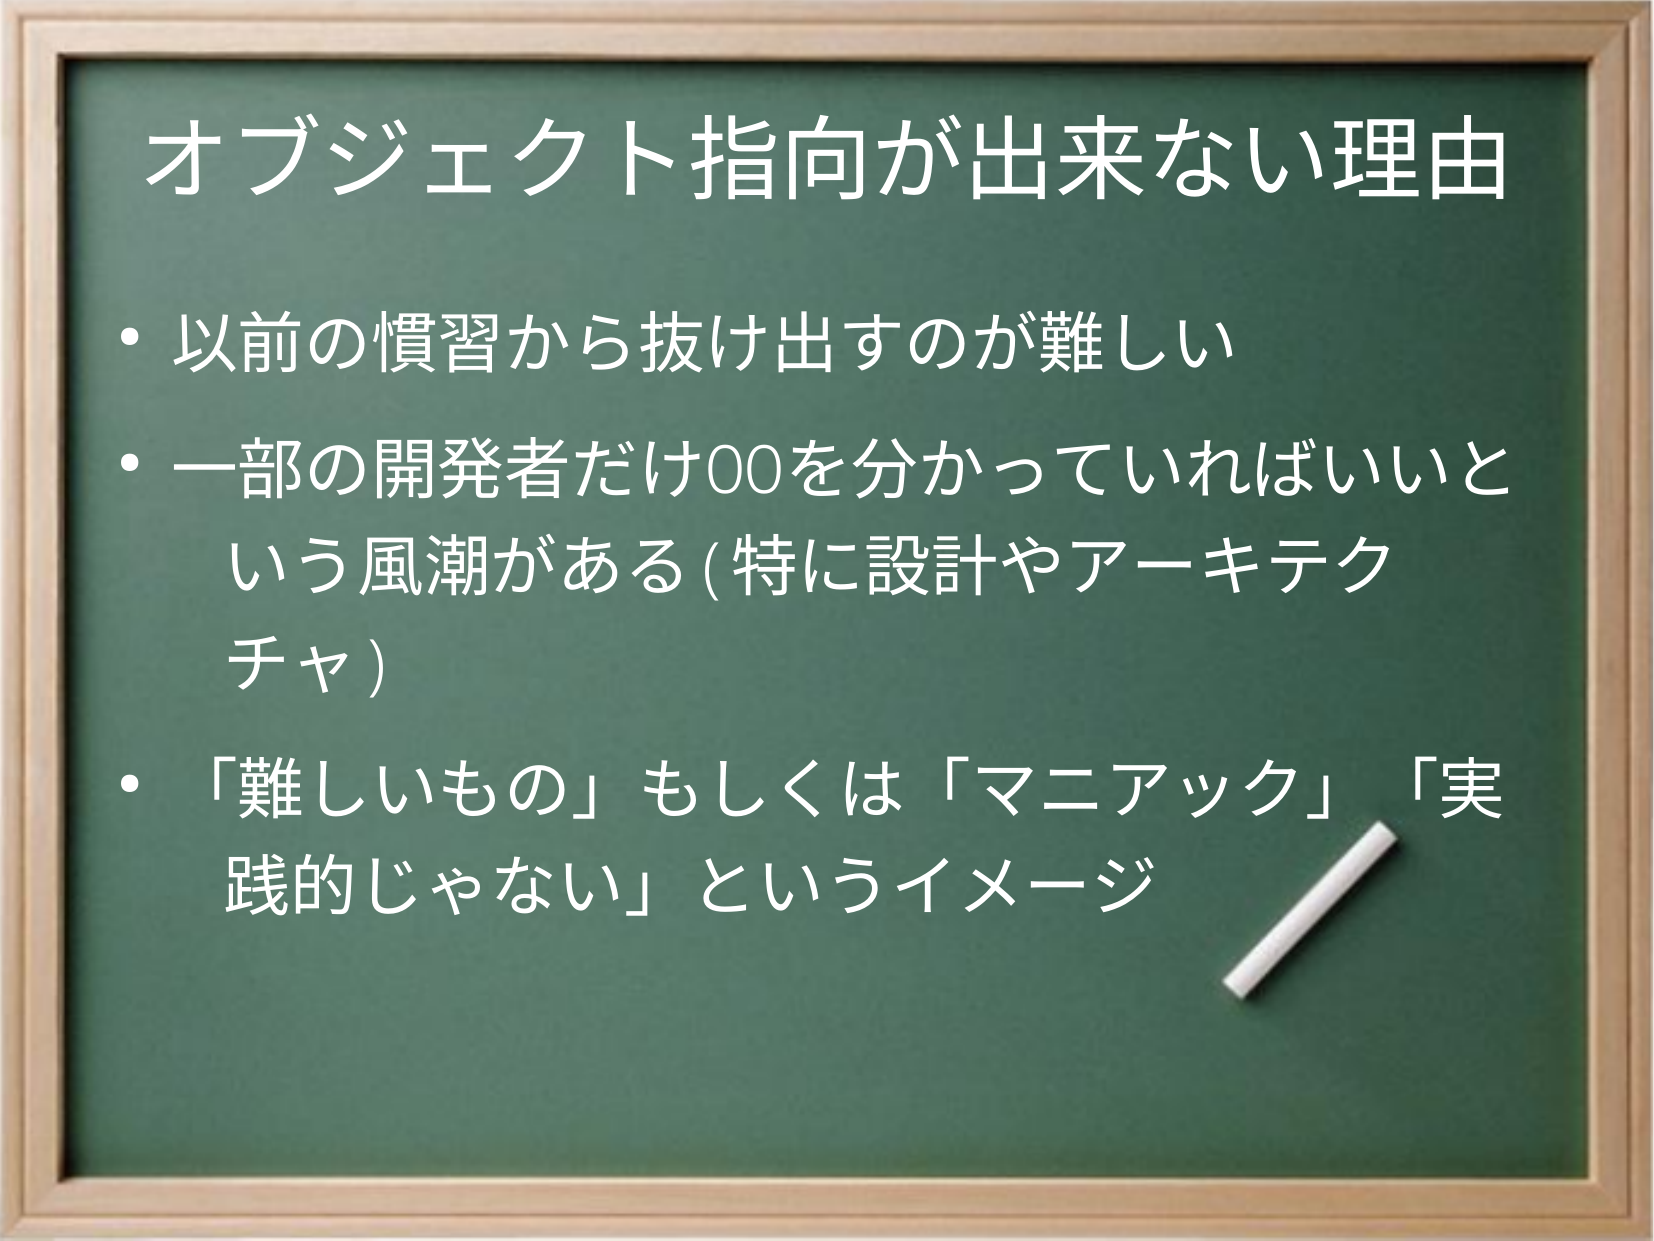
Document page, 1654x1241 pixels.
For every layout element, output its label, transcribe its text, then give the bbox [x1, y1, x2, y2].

title オブジェクト指向が出来ない理由 [82, 49, 1571, 257]
picture [0, 0, 1654, 1241]
list 以前の慣習から抜け出すのが難しい 一部の開発者だけOOを分かっていればいいという風潮がある(特に設計やアーキテクチャ) 「難しいもの」もしくは「マニアック」「実践的じゃない」というイメージ [82, 290, 1571, 1109]
